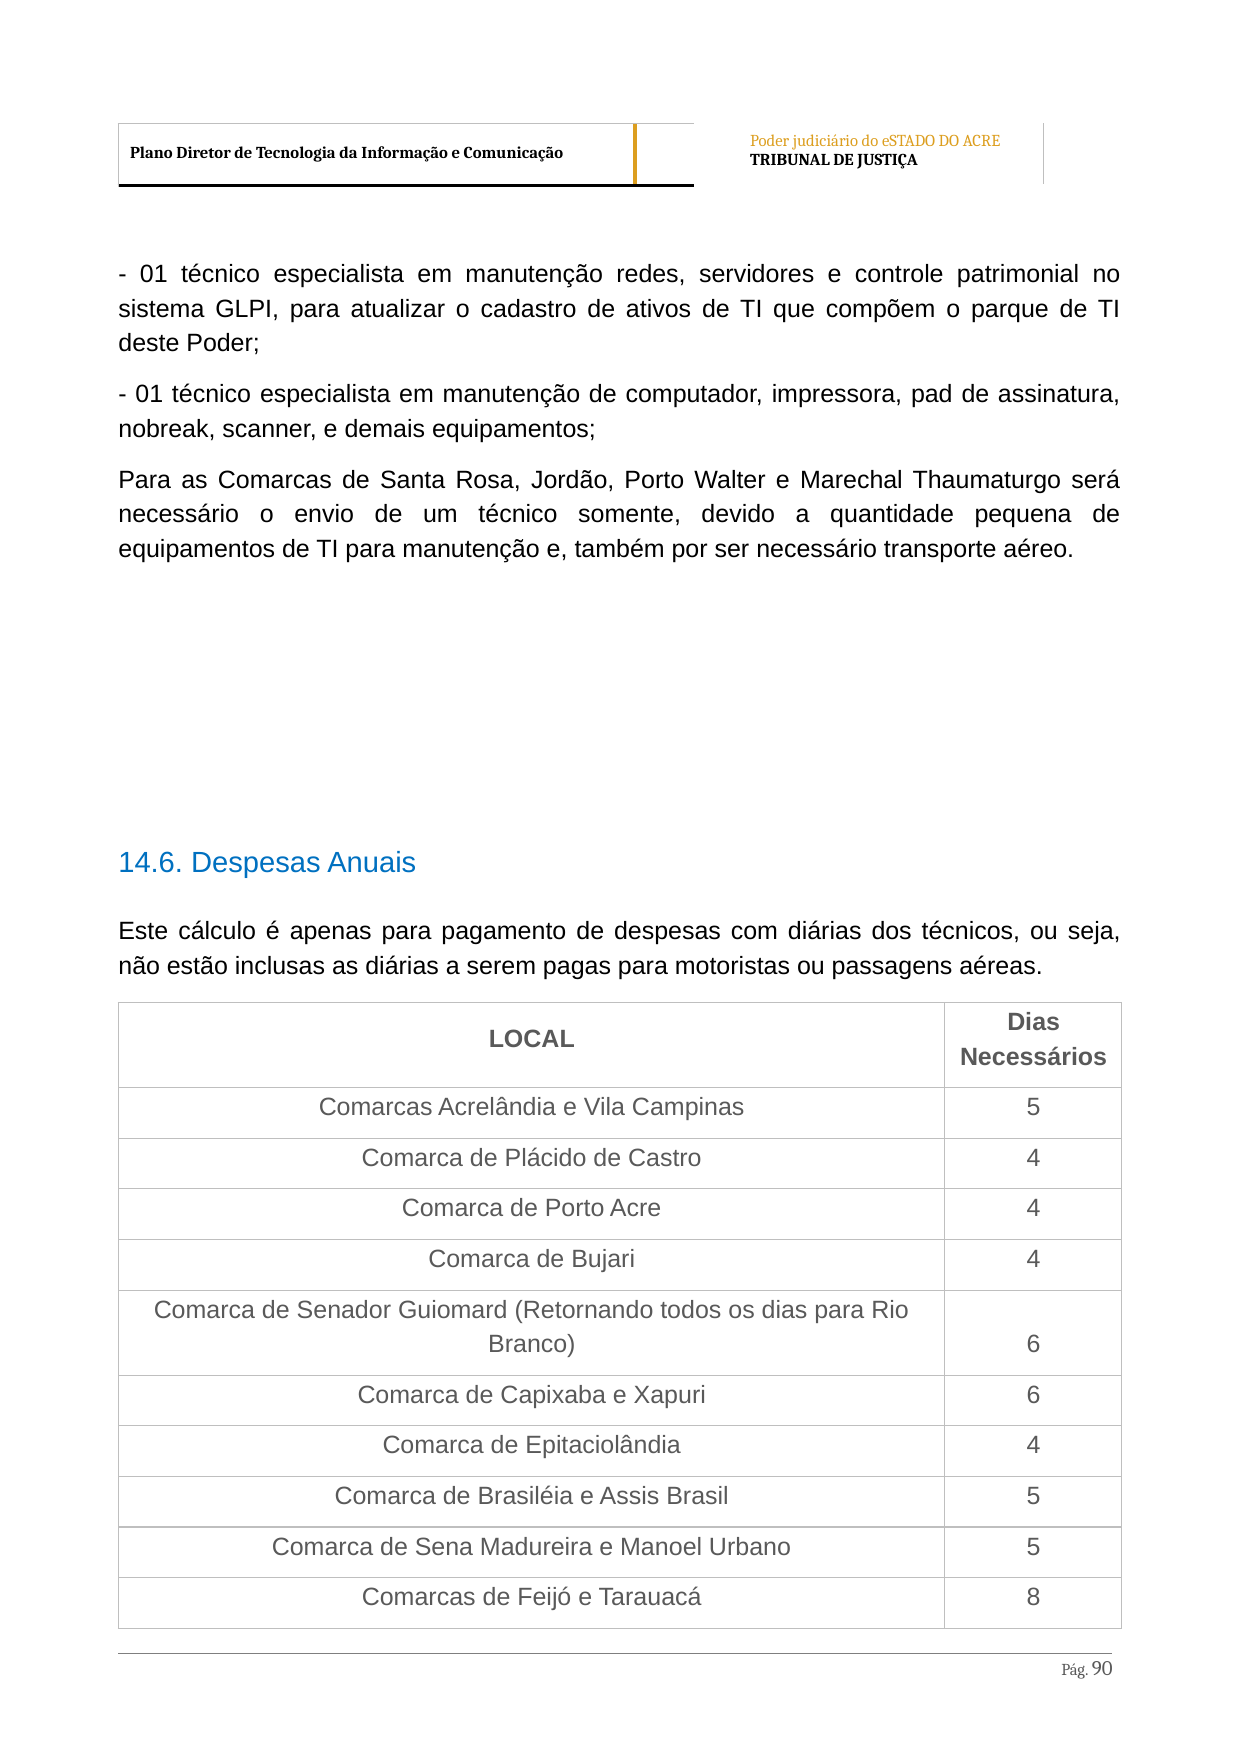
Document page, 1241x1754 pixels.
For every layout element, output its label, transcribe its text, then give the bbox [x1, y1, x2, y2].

table_cell Comarca de Brasiléia e Assis Brasil [119, 1477, 944, 1526]
table_cell Comarcas Acrelândia e Vila Campinas [119, 1088, 944, 1138]
text Este cálculo é apenas para pagamento de despesas com diárias dos técnicos, ou seja, não estão inclusas as diárias a serem pagas para motoristas ou passagens aéreas. [118, 916, 1122, 979]
text - 01 técnico especialista em manutenção de computador, impressora, pad de assinatura, nobreak, scanner, e demais equipamentos; [118, 379, 1122, 442]
table_cell 5 [945, 1088, 1121, 1138]
table_cell 4 [945, 1426, 1121, 1476]
table_cell 6 [945, 1291, 1121, 1374]
table_header Dias Necessários [945, 1003, 1121, 1087]
table_cell 5 [945, 1477, 1121, 1526]
table_cell Comarca de Capixaba e Xapuri [119, 1376, 944, 1425]
table_cell 8 [945, 1578, 1121, 1628]
table_cell Comarca de Porto Acre [119, 1189, 944, 1239]
table_cell Comarca de Plácido de Castro [119, 1139, 944, 1188]
table_cell 5 [945, 1528, 1121, 1577]
table_cell Comarca de Sena Madureira e Manoel Urbano [119, 1528, 944, 1577]
table_cell Comarcas de Feijó e Tarauacá [119, 1578, 944, 1628]
text - 01 técnico especialista em manutenção redes, servidores e controle patrimonial no sistema GLPI, para atualizar o cadastro de ativos de TI que compõem o parque de TI deste Poder; [118, 259, 1122, 357]
table_cell 4 [945, 1240, 1121, 1289]
table_cell 4 [945, 1139, 1121, 1188]
table_cell 6 [945, 1376, 1121, 1425]
table_cell Comarca de Senador Guiomard (Retornando todos os dias para Rio Branco) [119, 1291, 944, 1374]
table_cell Comarca de Bujari [119, 1240, 944, 1289]
text Para as Comarcas de Santa Rosa, Jordão, Porto Walter e Marechal Thaumaturgo será necessário o envio de um técnico somente, devido a quantidade pequena de equipamentos de TI para manutenção e, também por ser necessário transporte aéreo. [118, 465, 1122, 563]
text 14.6. Despesas Anuais [118, 845, 1112, 879]
table_cell Comarca de Epitaciolândia [119, 1426, 944, 1476]
table_cell 4 [945, 1189, 1121, 1239]
table_header LOCAL [119, 1003, 944, 1087]
